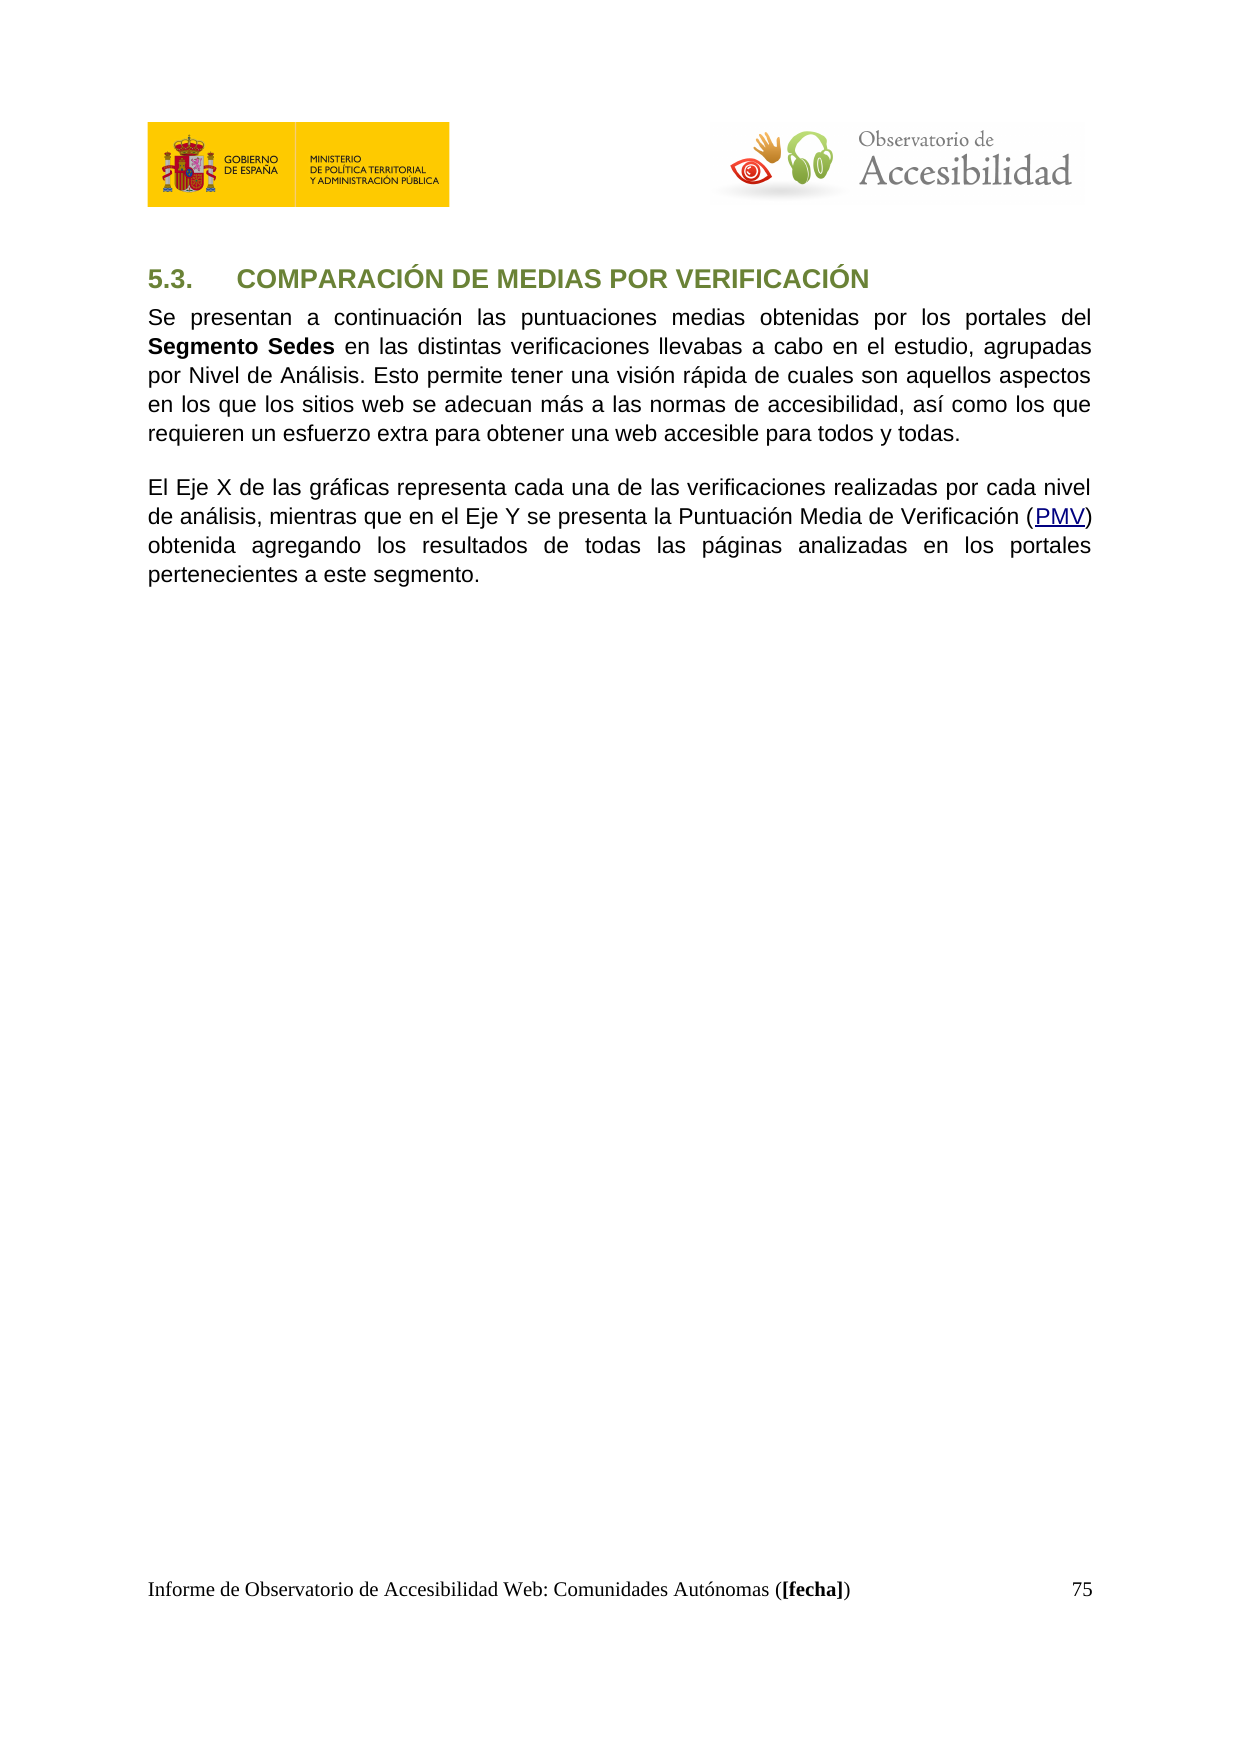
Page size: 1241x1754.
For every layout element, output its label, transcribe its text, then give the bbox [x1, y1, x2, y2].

picture [147, 122, 450, 207]
text El Eje X de las gráficas representa cada una de las verificaciones realizadas por cada nivel de análisis, mientras que en el Eje Y se presenta la Puntuación Media de Verificación (PMV) obtenida agregando los resultados de todas las páginas analizadas en los portales pertenecientes a este segmento. [148, 474, 1092, 587]
list Comparación de medias por verificación [148, 263, 1092, 294]
picture [710, 122, 1086, 205]
text Se presentan a continuación las puntuaciones medias obtenidas por los portales del Segmento Sedes en las distintas verificaciones llevabas a cabo en el estudio, agrupadas por Nivel de Análisis. Esto permite tener una visión rápida de cuales son aquellos aspectos en los que los sitios web se adecuan más a las normas de accesibilidad, así como los que requieren un esfuerzo extra para obtener una web accesible para todos y todas. [148, 304, 1092, 446]
